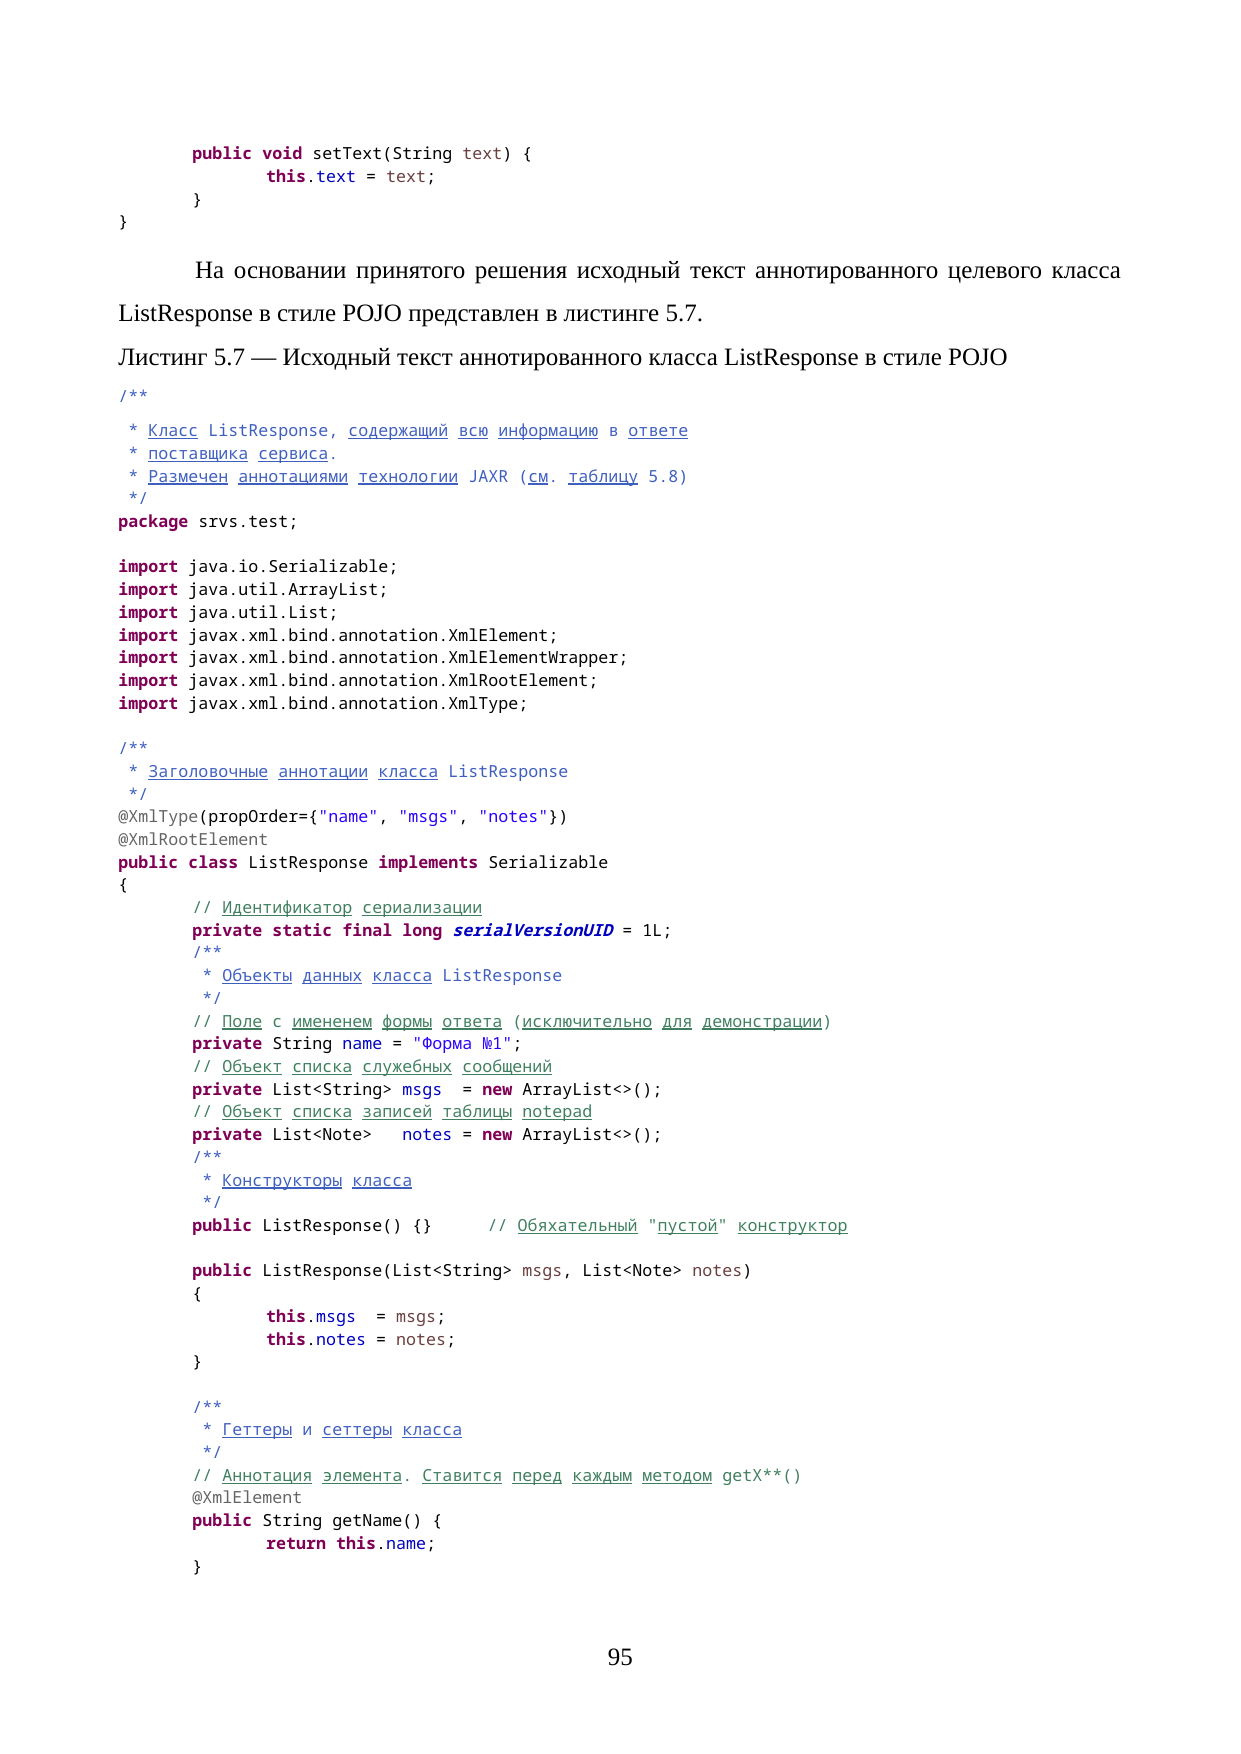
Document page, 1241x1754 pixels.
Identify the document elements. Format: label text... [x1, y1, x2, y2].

text * Размечен аннотациями технологии JAXR (см. таблицу 5.8) [118, 464, 1122, 487]
text public class ListResponse implements Serializable [118, 850, 1122, 873]
text private String name = "Форма №1"; [118, 1032, 1122, 1054]
text /** [118, 941, 1122, 964]
text // Поле с имененем формы ответа (исключительно для демонстрации) [118, 1009, 1122, 1032]
text package srvs.test; [118, 509, 1122, 532]
text public void setText(String text) { [118, 142, 1122, 164]
text } [118, 1350, 1122, 1372]
text import javax.xml.bind.annotation.XmlType; [118, 691, 1122, 714]
text public ListResponse() {} // Обяхательный "пустой" конструктор [118, 1213, 1122, 1236]
text /** [118, 1395, 1122, 1418]
text public String getName() { [118, 1509, 1122, 1531]
text */ [118, 1441, 1122, 1463]
text * Геттеры и сеттеры класса [118, 1418, 1122, 1441]
text this.notes = notes; [118, 1327, 1122, 1350]
text import javax.xml.bind.annotation.XmlElementWrapper; [118, 646, 1122, 668]
text } [118, 210, 1122, 233]
text private static final long serialVersionUID = 1L; [118, 918, 1122, 941]
text */ [118, 782, 1122, 805]
text import java.io.Serializable; [118, 555, 1122, 578]
text * Класс ListResponse, содержащий всю информацию в ответе [118, 419, 1122, 441]
text this.msgs = msgs; [118, 1304, 1122, 1327]
text import java.util.ArrayList; [118, 578, 1122, 600]
text На основании принятого решения исходный текст аннотированного целевого класса ListResponse в стиле POJO представлен в листинге 5.7. [118, 255, 1122, 327]
text @XmlElement [118, 1486, 1122, 1509]
text private List<Note> notes = new ArrayList<>(); [118, 1123, 1122, 1145]
text /** [118, 1145, 1122, 1168]
text * Заголовочные аннотации класса ListResponse [118, 759, 1122, 782]
text * Объекты данных класса ListResponse [118, 964, 1122, 986]
text /** [118, 385, 1122, 407]
text } [118, 187, 1122, 210]
text // Объект списка служебных сообщений [118, 1054, 1122, 1077]
text return this.name; [118, 1531, 1122, 1554]
text import java.util.List; [118, 600, 1122, 623]
text // Идентификатор сериализации [118, 896, 1122, 918]
text } [118, 1554, 1122, 1577]
text /** [118, 737, 1122, 759]
text @XmlType(propOrder={"name", "msgs", "notes"}) [118, 805, 1122, 827]
text @XmlRootElement [118, 827, 1122, 850]
text */ [118, 986, 1122, 1009]
text * Конструкторы класса [118, 1168, 1122, 1191]
text // Объект списка записей таблицы notepad [118, 1100, 1122, 1123]
text public ListResponse(List<String> msgs, List<Note> notes) [118, 1259, 1122, 1282]
text import javax.xml.bind.annotation.XmlRootElement; [118, 668, 1122, 691]
text { [118, 873, 1122, 896]
text import javax.xml.bind.annotation.XmlElement; [118, 623, 1122, 646]
text Листинг 5.7 — Исходный текст аннотированного класса ListResponse в стиле POJO [118, 342, 1122, 370]
text */ [118, 487, 1122, 509]
text */ [118, 1191, 1122, 1213]
text * поставщика сервиса. [118, 441, 1122, 464]
text private List<String> msgs = new ArrayList<>(); [118, 1077, 1122, 1100]
text this.text = text; [118, 164, 1122, 187]
text // Аннотация элемента. Ставится перед каждым методом getX**() [118, 1463, 1122, 1486]
text { [118, 1282, 1122, 1304]
